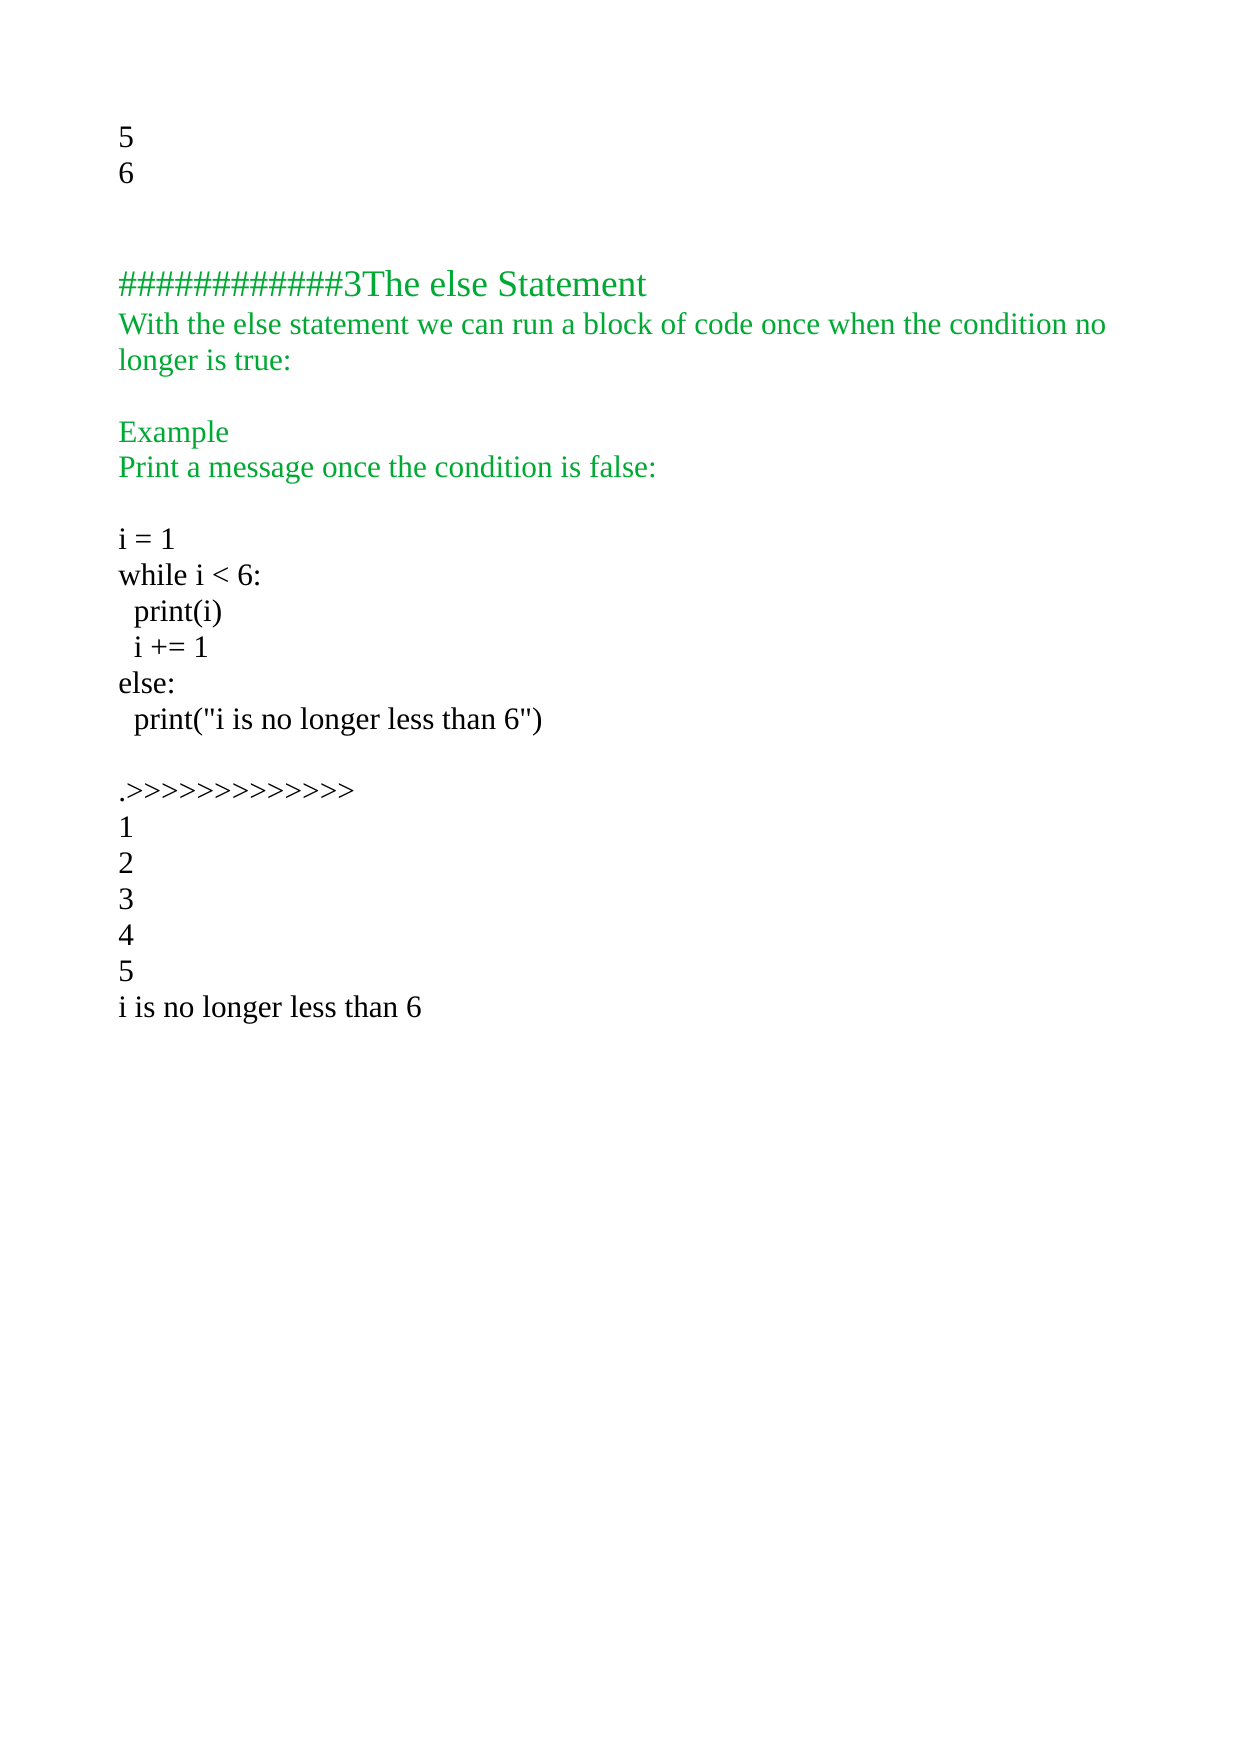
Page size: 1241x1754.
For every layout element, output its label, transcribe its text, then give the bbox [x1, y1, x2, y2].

text 3 [118, 880, 1122, 916]
text .>>>>>>>>>>>>> [118, 772, 1122, 808]
text i += 1 [118, 628, 1122, 664]
text 1 [118, 808, 1122, 844]
text 5 [118, 952, 1122, 988]
text 4 [118, 916, 1122, 952]
text else: [118, 664, 1122, 700]
text while i < 6: [118, 557, 1122, 592]
text 6 [118, 154, 1122, 190]
text 2 [118, 844, 1122, 880]
text print(i) [118, 592, 1122, 628]
text 5 [118, 118, 1122, 154]
text Example [118, 413, 1122, 449]
text ############3The else Statement [118, 262, 1122, 305]
text i = 1 [118, 521, 1122, 557]
text i is no longer less than 6 [118, 988, 1122, 1024]
text With the else statement we can run a block of code once when the condition no longer is true: [118, 305, 1122, 377]
text Print a message once the condition is false: [118, 449, 1122, 485]
text print("i is no longer less than 6") [118, 700, 1122, 736]
